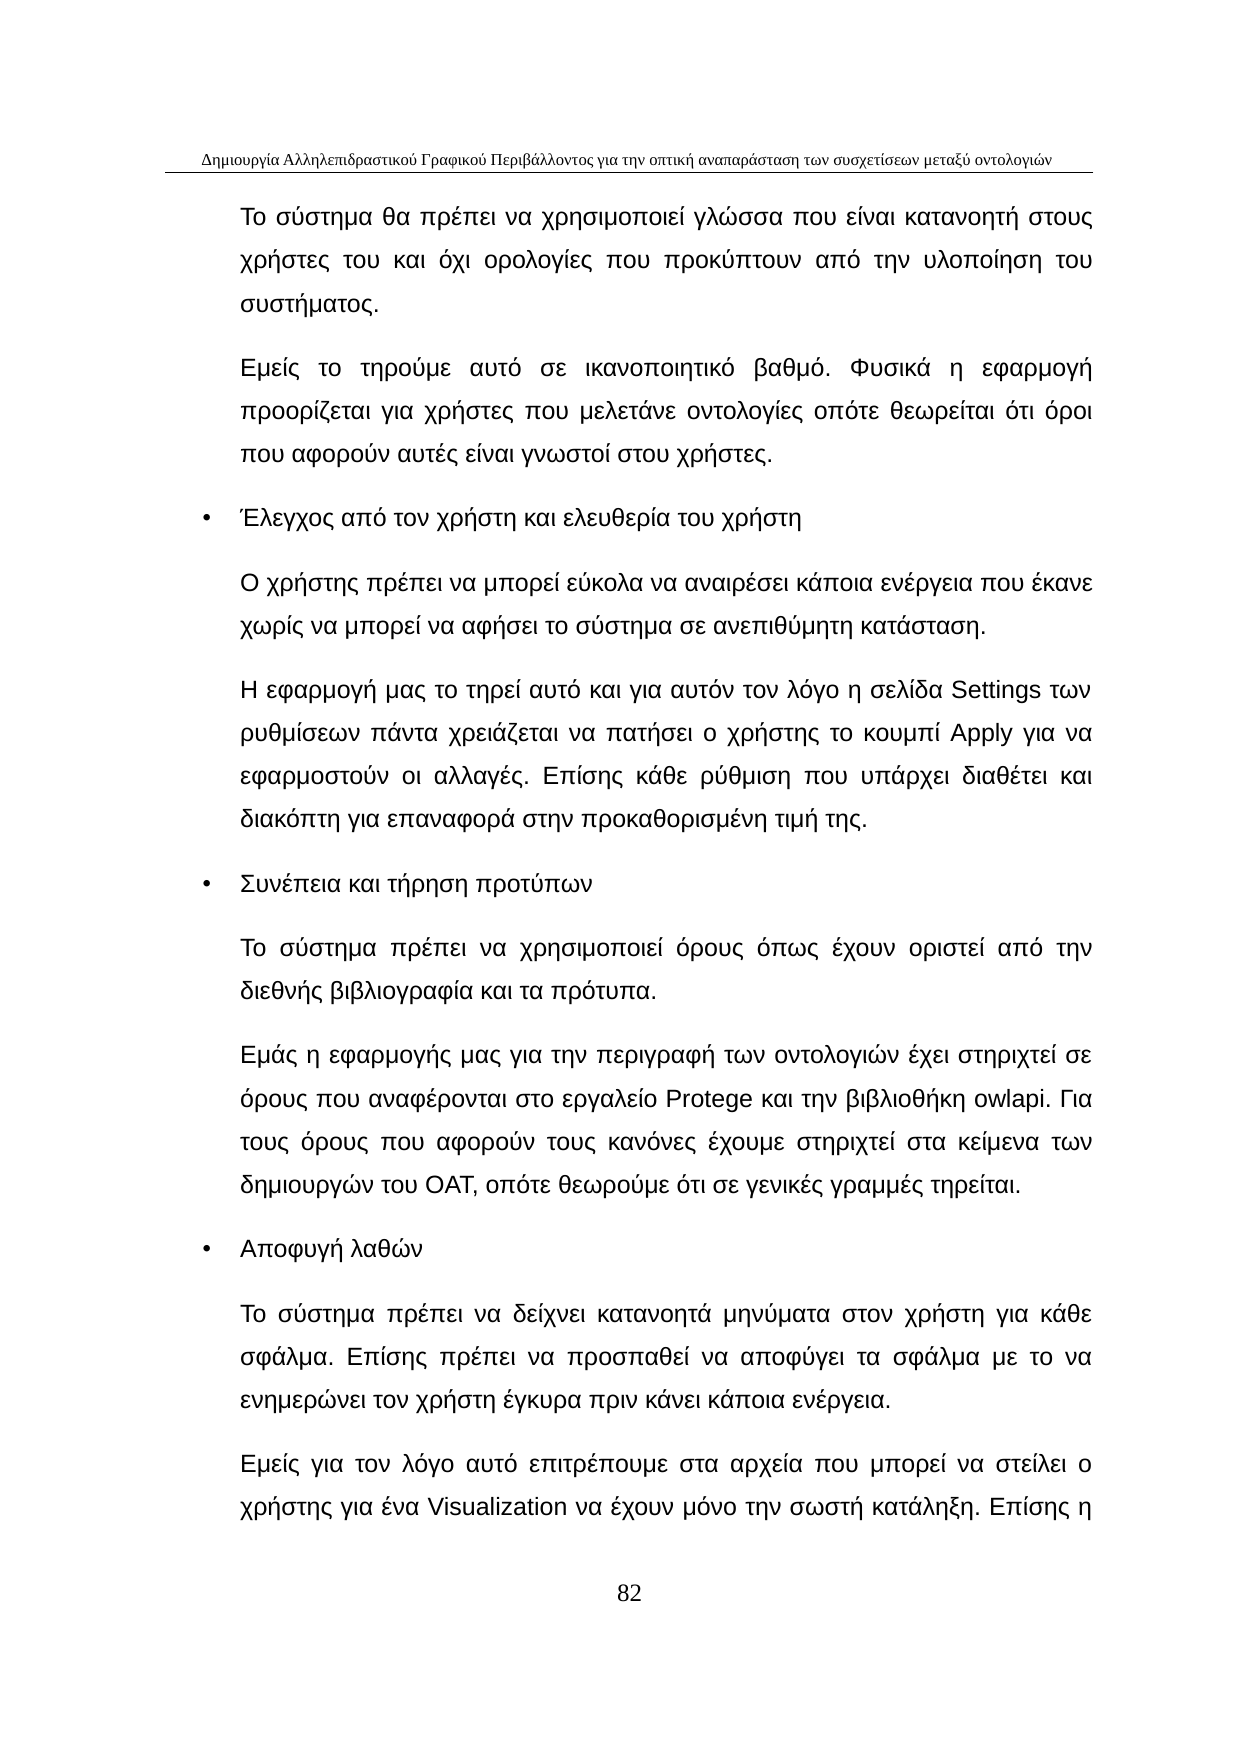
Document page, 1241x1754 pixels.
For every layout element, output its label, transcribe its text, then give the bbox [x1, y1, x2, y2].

list Εμείς το τηρούμε αυτό σε ικανοποιητικό βαθμό. Φυσικά η εφαρμογή προορίζεται για χρήστες που μελετάνε οντολογίες οπότε θεωρείται ότι όροι που αφορούν αυτές είναι γνωστοί στου χρήστες. [202, 353, 1093, 468]
list Το σύστημα θα πρέπει να χρησιμοποιεί γλώσσα που είναι κατανοητή στους χρήστες του και όχι ορολογίες που προκύπτουν από την υλοποίηση του συστήματος. [202, 202, 1093, 317]
list Εμείς για τον λόγο αυτό επιτρέπουμε στα αρχεία που μπορεί να στείλει ο χρήστης για ένα Visualization να έχουν μόνο την σωστή κατάληξη. Επίσης η [202, 1449, 1093, 1521]
list Συνέπεια και τήρηση προτύπων [202, 869, 1093, 898]
list Ο χρήστης πρέπει να μπορεί εύκολα να αναιρέσει κάποια ενέργεια που έκανε χωρίς να μπορεί να αφήσει το σύστημα σε ανεπιθύμητη κατάσταση. [202, 568, 1093, 639]
list Εμάς η εφαρμογής μας για την περιγραφή των οντολογιών έχει στηριχτεί σε όρους που αναφέρονται στο εργαλείο Protege και την βιβλιοθήκη owlapi. Για τους όρους που αφορούν τους κανόνες έχουμε στηριχτεί στα κείμενα των δημιουργών του OAT, οπότε θεωρούμε ότι σε γενικές γραμμές τηρείται. [202, 1041, 1093, 1199]
list Αποφυγή λαθών [202, 1234, 1093, 1263]
list Το σύστημα πρέπει να χρησιμοποιεί όρους όπως έχουν οριστεί από την διεθνής βιβλιογραφία και τα πρότυπα. [202, 933, 1093, 1005]
list Το σύστημα πρέπει να δείχνει κατανοητά μηνύματα στον χρήστη για κάθε σφάλμα. Επίσης πρέπει να προσπαθεί να αποφύγει τα σφάλμα με το να ενημερώνει τον χρήστη έγκυρα πριν κάνει κάποια ενέργεια. [202, 1298, 1093, 1413]
list Η εφαρμογή μας το τηρεί αυτό και για αυτόν τον λόγο η σελίδα Settings των ρυθμίσεων πάντα χρειάζεται να πατήσει ο χρήστης το κουμπί Apply για να εφαρμοστούν οι αλλαγές. Επίσης κάθε ρύθμιση που υπάρχει διαθέτει και διακόπτη για επαναφορά στην προκαθορισμένη τιμή της. [202, 675, 1093, 833]
list Έλεγχος από τον χρήστη και ελευθερία του χρήστη [202, 503, 1093, 532]
